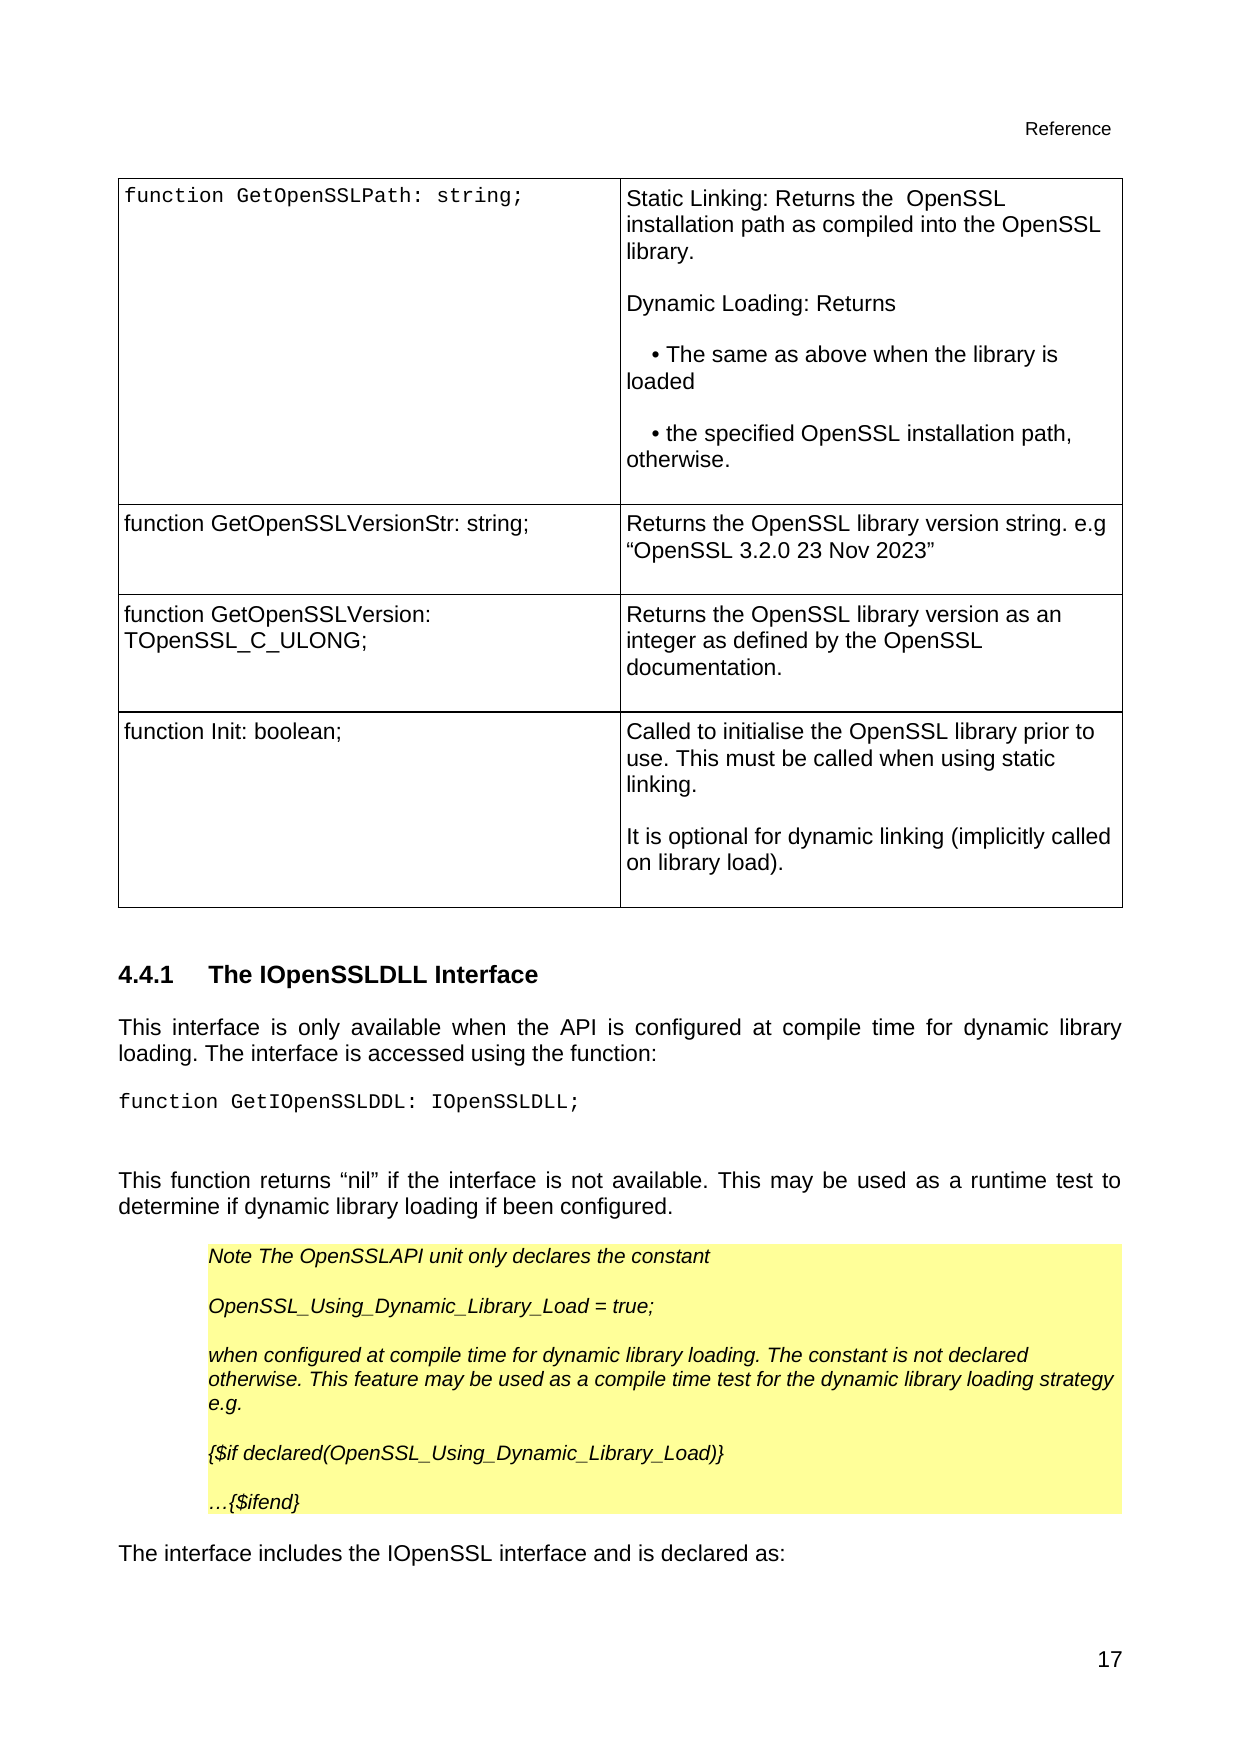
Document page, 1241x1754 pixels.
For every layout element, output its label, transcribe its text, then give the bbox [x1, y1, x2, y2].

text This function returns “nil” if the interface is not available. This may be used as a runtime test to determine if dynamic library loading if been configured. [118, 1167, 1122, 1219]
table_cell function GetOpenSSLVersion: TOpenSSL_C_ULONG; [119, 595, 620, 711]
text when configured at compile time for dynamic library loading. The constant is not declared otherwise. This feature may be used as a compile time test for the dynamic library loading strategy e.g. [208, 1343, 1122, 1415]
table_header Static Linking: Returns the OpenSSL installation path as compiled into the OpenSSL library. Dynamic Loading: Returns • The same as above when the library is loaded • the specified OpenSSL installation path, otherwise. [621, 179, 1122, 503]
table_cell Returns the OpenSSL library version as an integer as defined by the OpenSSL documentation. [621, 595, 1122, 711]
text The interface includes the IOpenSSL interface and is declared as: [118, 1539, 1122, 1566]
text OpenSSL_Using_Dynamic_Library_Load = true; [208, 1294, 1122, 1318]
text function GetIOpenSSLDDL: IOpenSSLDLL; [118, 1092, 1122, 1115]
text {$if declared(OpenSSL_Using_Dynamic_Library_Load)} [208, 1441, 1122, 1464]
table_header function GetOpenSSLPath: string; [119, 179, 620, 503]
text This interface is only available when the API is configured at compile time for dynamic library loading. The interface is accessed using the function: [118, 1014, 1122, 1067]
table_cell function GetOpenSSLVersionStr: string; [119, 505, 620, 594]
table_cell function Init: boolean; [119, 713, 620, 907]
table_cell Called to initialise the OpenSSL library prior to use. This must be called when using static linking. It is optional for dynamic linking (implicitly called on library load). [621, 713, 1122, 907]
subtitle The IOpenSSLDLL Interface [118, 959, 1122, 988]
table_cell Returns the OpenSSL library version string. e.g “OpenSSL 3.2.0 23 Nov 2023” [621, 505, 1122, 594]
text Note The OpenSSLAPI unit only declares the constant [208, 1244, 1122, 1268]
text …{$ifend} [208, 1490, 1122, 1514]
